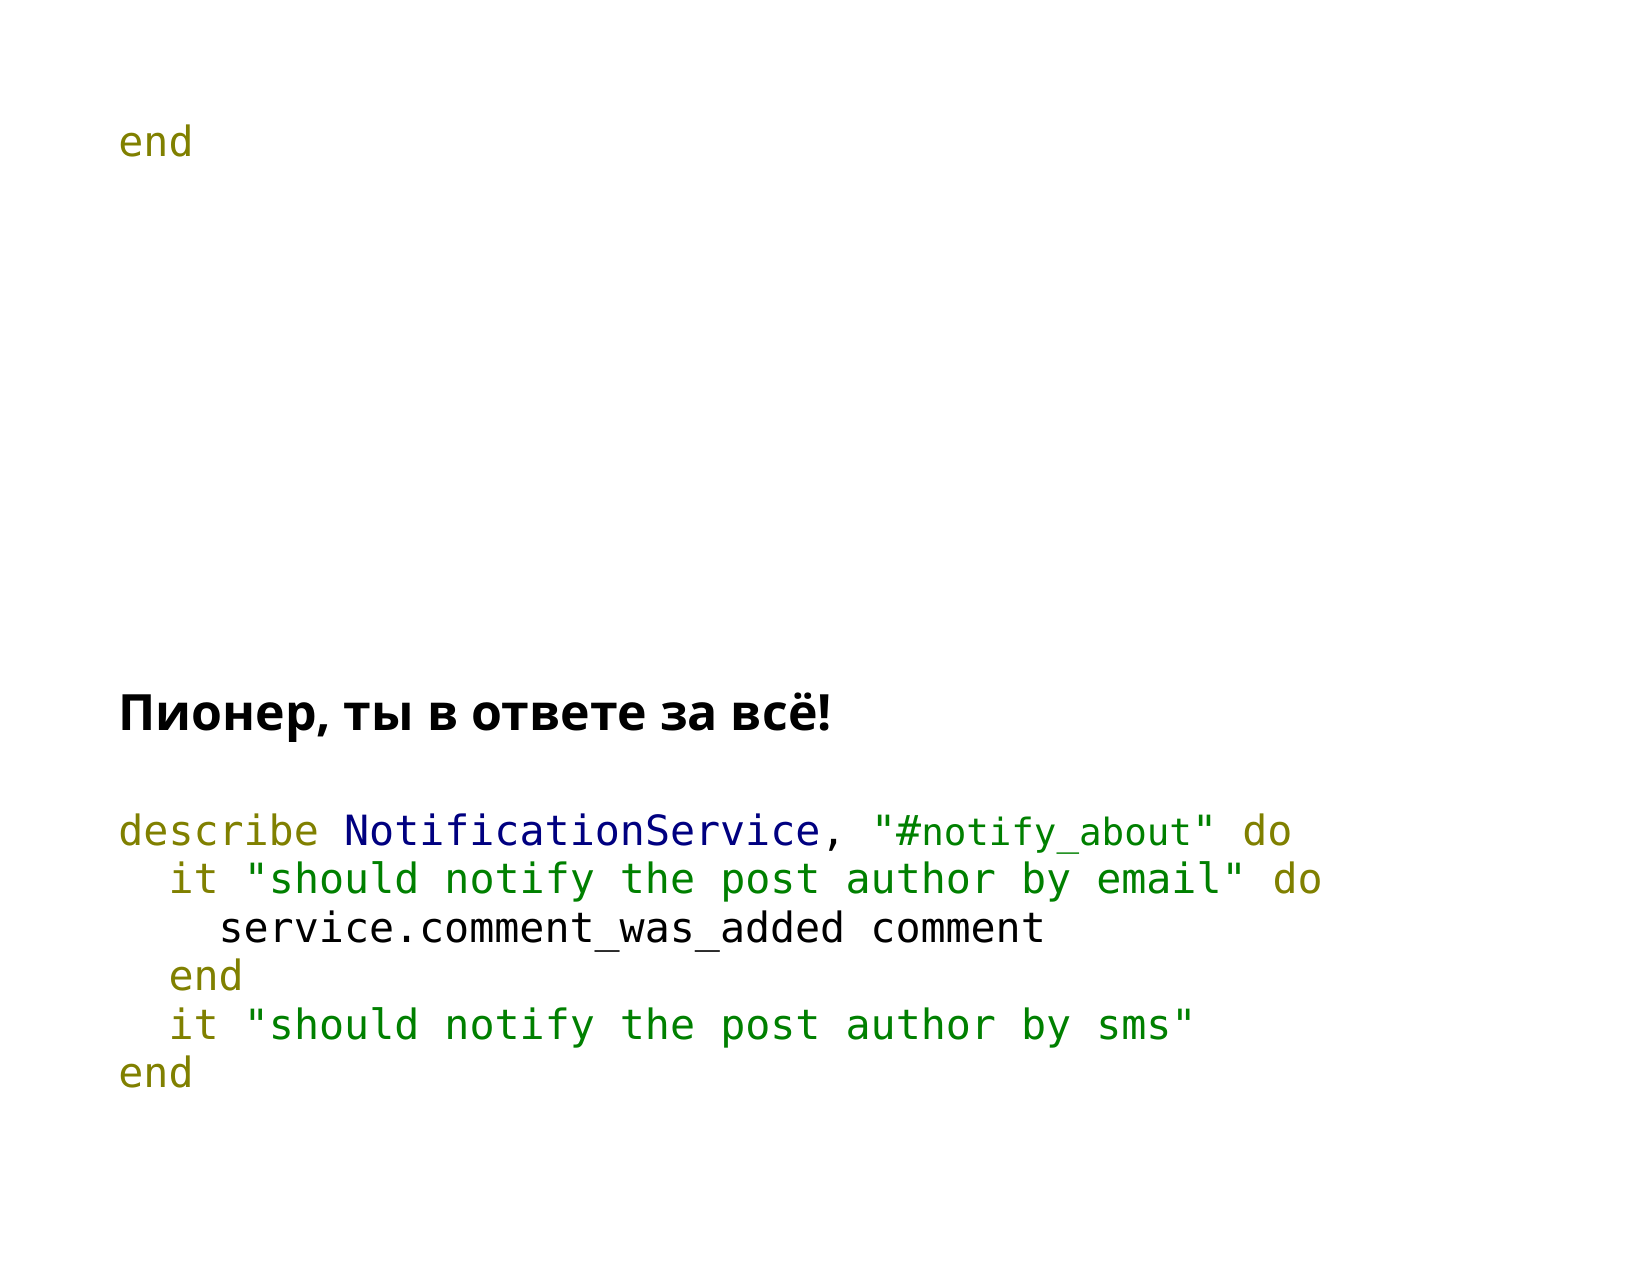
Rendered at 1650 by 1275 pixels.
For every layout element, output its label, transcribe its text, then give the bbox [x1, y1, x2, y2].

text end [118, 952, 1532, 1000]
text it "should notify the post author by email" do [118, 855, 1532, 903]
subtitle Пионер, ты в ответе за всё! [118, 677, 1532, 745]
text service.comment_was_added comment [118, 903, 1532, 952]
text describe NotificationService, "#notify_about" do [118, 806, 1532, 855]
text end [118, 118, 1532, 167]
text it "should notify the post author by sms" [118, 1000, 1532, 1049]
text end [118, 1049, 1532, 1097]
